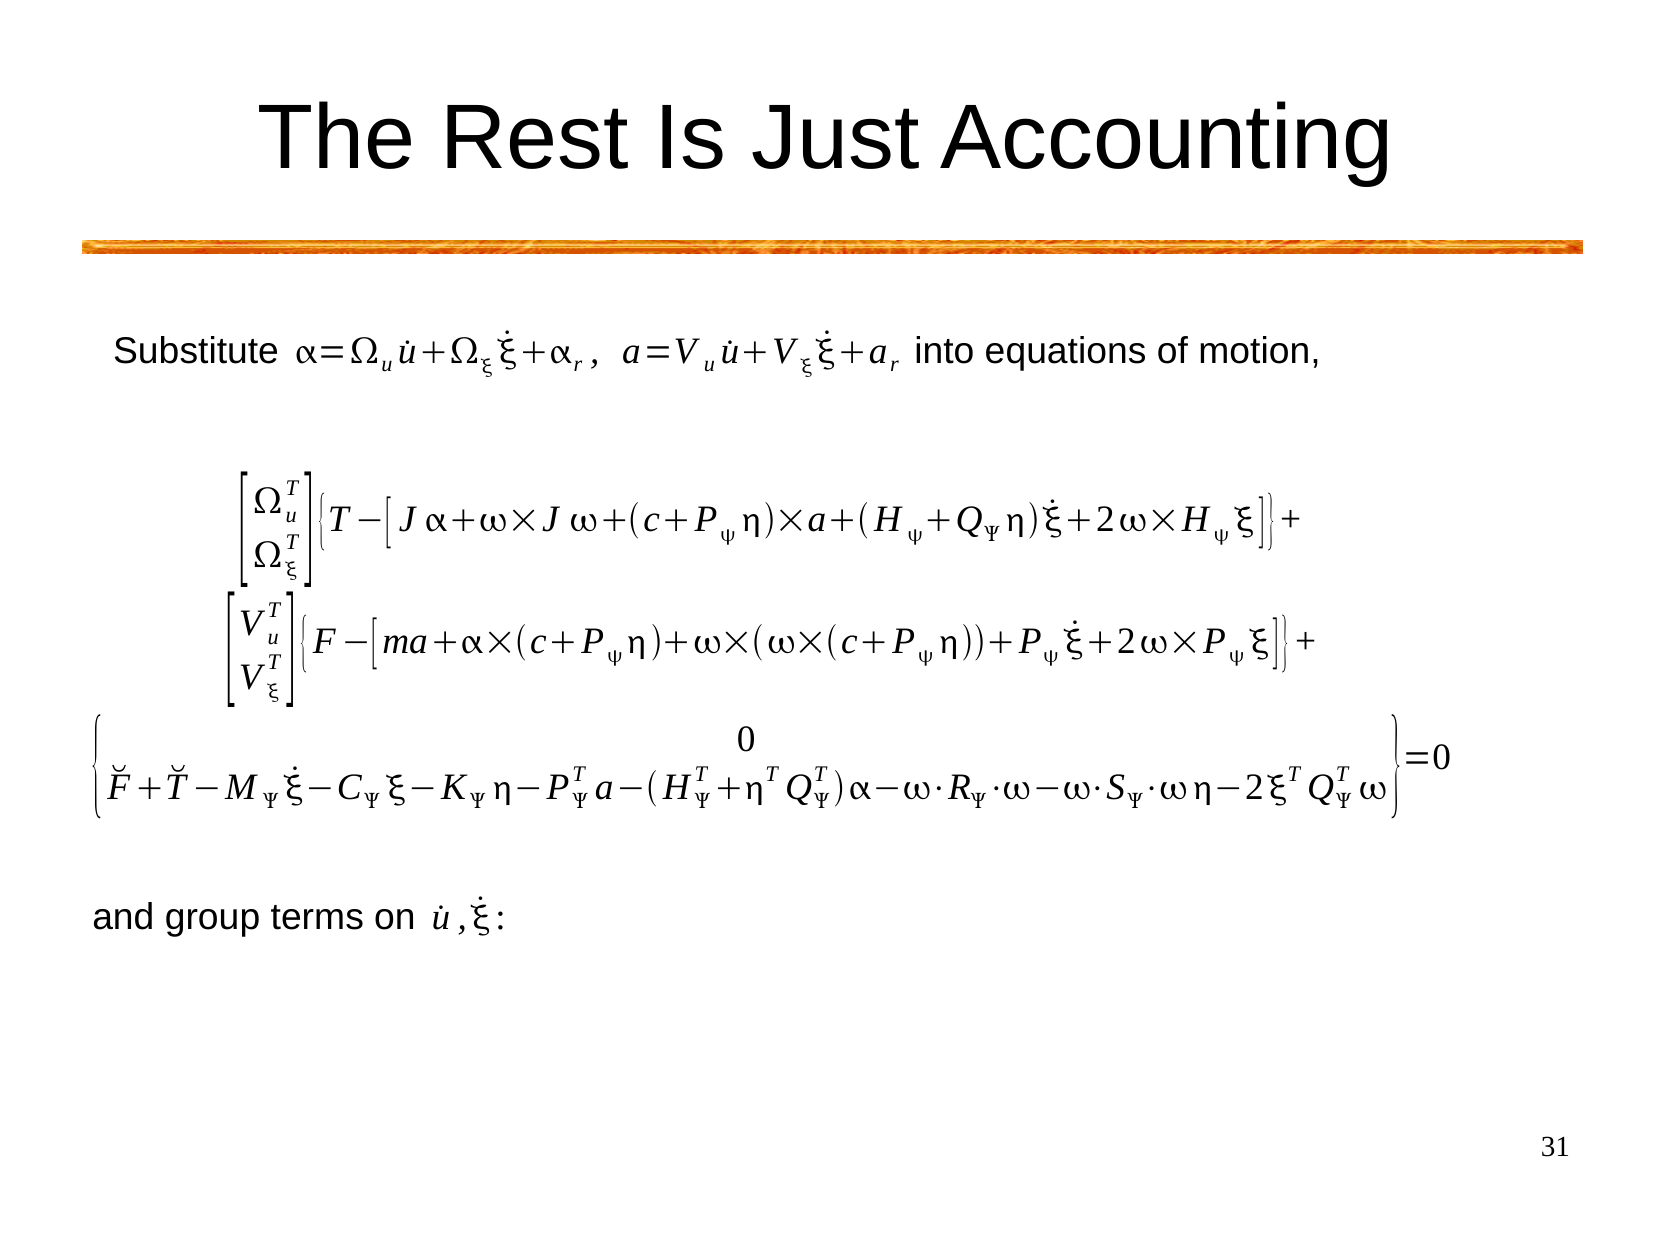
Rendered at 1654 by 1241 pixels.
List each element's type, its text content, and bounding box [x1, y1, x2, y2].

chart [84, 469, 1457, 821]
title The Rest Is Just Accounting [82, 56, 1571, 218]
chart [106, 329, 1328, 380]
picture [82, 240, 1583, 254]
chart [86, 894, 512, 941]
